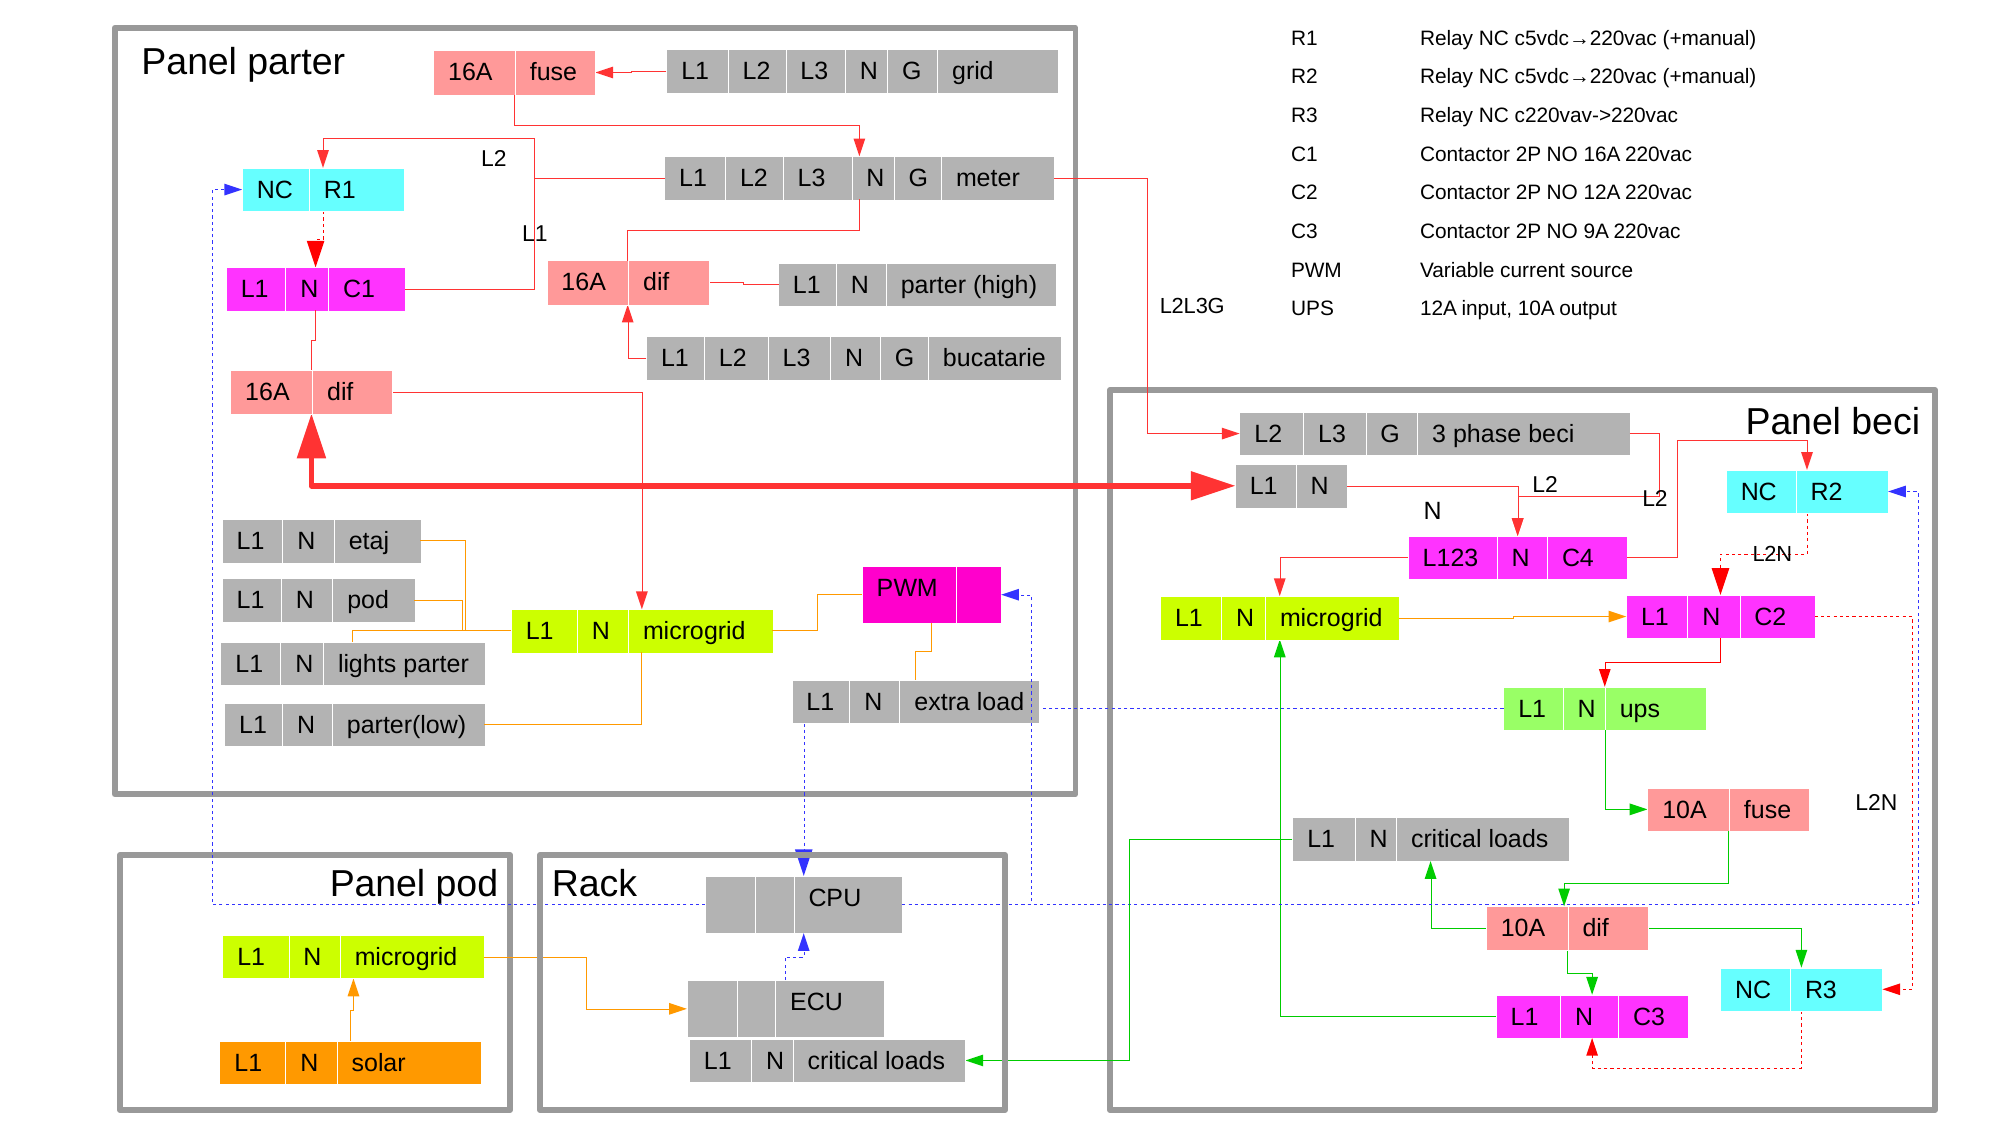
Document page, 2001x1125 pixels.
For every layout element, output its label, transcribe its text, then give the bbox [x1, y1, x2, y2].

table_header [688, 981, 737, 1037]
table_header L1 [225, 704, 282, 746]
table_header L1 [512, 610, 577, 653]
table_header solar [338, 1042, 481, 1084]
table_header N [282, 579, 332, 622]
table_header 3 phase beci [1418, 413, 1630, 455]
table_header L2 [726, 157, 783, 200]
table_header L2 [729, 50, 786, 93]
table_header G [888, 50, 937, 93]
table_header [756, 877, 794, 933]
table_header N [1498, 537, 1547, 579]
table_header dif [1569, 907, 1648, 950]
table_header N [1564, 688, 1605, 730]
table_header L3 [784, 157, 852, 200]
table_header N [853, 157, 894, 200]
table_header L1 [1627, 596, 1687, 638]
table_cell C2 [1277, 174, 1405, 212]
table_header G [895, 157, 941, 200]
table_header parter (high) [887, 264, 1056, 306]
table_header meter [942, 157, 1054, 200]
table_header ECU [776, 981, 884, 1037]
table_header PWM [863, 567, 956, 623]
table_header L1 [690, 1040, 751, 1082]
table_header L1 [779, 264, 836, 306]
table_header L2 [1240, 413, 1303, 455]
table_header L3 [769, 337, 830, 380]
table_header L1 [665, 157, 725, 200]
table_header N [850, 681, 899, 723]
table_header N [281, 643, 323, 685]
table_header C1 [329, 268, 405, 311]
table_header L1 [647, 337, 704, 380]
table_cell 12A input, 10A output [1406, 290, 1871, 328]
table_header 16A [231, 371, 312, 414]
table_header L1 [1293, 818, 1355, 861]
table_cell R2 [1277, 58, 1405, 96]
table_header N [831, 337, 880, 380]
table_header L2 [705, 337, 768, 380]
table_header L123 [1409, 537, 1497, 579]
table_header N [578, 610, 628, 653]
table_header fuse [516, 51, 595, 95]
table_header N [1561, 996, 1618, 1038]
table_header NC [1721, 969, 1790, 1011]
table_header N [1688, 596, 1740, 638]
table_cell Contactor 2P NO 12A 220vac [1406, 174, 1871, 212]
table_header 16A [548, 261, 628, 305]
table_header G [1367, 413, 1417, 455]
table_header N [286, 268, 328, 311]
text_box Rack [537, 855, 736, 912]
table_header lights parter [324, 643, 485, 685]
table_header C3 [1619, 996, 1688, 1038]
table_header L1 [1236, 465, 1296, 508]
table_cell Contactor 2P NO 16A 220vac [1406, 135, 1871, 173]
table_header bucatarie [929, 337, 1061, 380]
table_header N [283, 520, 334, 563]
table_header G [881, 337, 928, 380]
table_header microgrid [341, 936, 484, 978]
table_header L1 [223, 579, 281, 622]
table_header 16A [434, 51, 515, 95]
table_header L1 [220, 1042, 285, 1084]
table_header R2 [1797, 471, 1888, 513]
table_header R1 [1277, 19, 1405, 57]
table_cell C1 [1277, 135, 1405, 173]
table_header pod [333, 579, 415, 622]
table_header microgrid [1266, 597, 1399, 640]
table_header C4 [1548, 537, 1627, 579]
table_header dif [313, 371, 392, 414]
table_header R3 [1791, 969, 1882, 1011]
table_header C2 [1741, 596, 1815, 638]
table_header L1 [793, 681, 849, 723]
text_box Panel beci [1730, 441, 1807, 451]
table_header Relay NC c5vdc→220vac (+manual) [1406, 19, 1871, 57]
table_header [738, 981, 775, 1037]
table_header N [846, 50, 887, 93]
table_header N [286, 1042, 337, 1084]
table_header L1 [227, 268, 285, 311]
table_header fuse [1730, 789, 1809, 831]
table_header critical loads [1397, 818, 1569, 861]
table_header L3 [787, 50, 845, 93]
table_header L1 [223, 936, 289, 978]
text_box Panel parter [126, 33, 361, 91]
table_header dif [629, 261, 709, 305]
table_cell Contactor 2P NO 9A 220vac [1406, 213, 1871, 251]
table_header NC [1727, 471, 1796, 513]
table_cell Variable current source [1406, 252, 1871, 289]
table_header grid [938, 50, 1058, 93]
table_header etaj [335, 520, 421, 563]
table_cell Relay NC c220vav->220vac [1406, 97, 1871, 134]
table_header N [1222, 597, 1265, 640]
table_header R1 [310, 169, 404, 211]
table_header 10A [1487, 907, 1568, 950]
table_header microgrid [629, 610, 773, 653]
table_header ups [1606, 688, 1706, 730]
table_header CPU [795, 877, 902, 933]
text_box Panel pod [315, 855, 513, 912]
table_header NC [243, 169, 309, 211]
table_header [957, 567, 1001, 623]
table_header N [283, 704, 332, 746]
table_header L1 [1161, 597, 1221, 640]
table_header N [290, 936, 340, 978]
table_cell UPS [1277, 290, 1405, 328]
table_header [706, 877, 755, 933]
table_header N [752, 1040, 793, 1082]
table_header L1 [221, 643, 280, 685]
table_header L1 [223, 520, 282, 563]
table_header 10A [1648, 789, 1729, 831]
table_header L1 [667, 50, 728, 93]
table_header L3 [1304, 413, 1366, 455]
table_header L1 [1497, 996, 1560, 1038]
table_cell R3 [1277, 97, 1405, 134]
table_header extra load [900, 681, 1039, 723]
table_header parter(low) [333, 704, 485, 746]
table_header N [1356, 818, 1396, 861]
text_box Panel beci [1730, 393, 1936, 451]
table_cell C3 [1277, 213, 1405, 251]
table_header L1 [1504, 688, 1563, 730]
table_cell PWM [1277, 252, 1405, 289]
table_cell Relay NC c5vdc→220vac (+manual) [1406, 58, 1871, 96]
table_header N [837, 264, 886, 306]
table_header N [1297, 465, 1347, 508]
table_header critical loads [794, 1040, 965, 1082]
